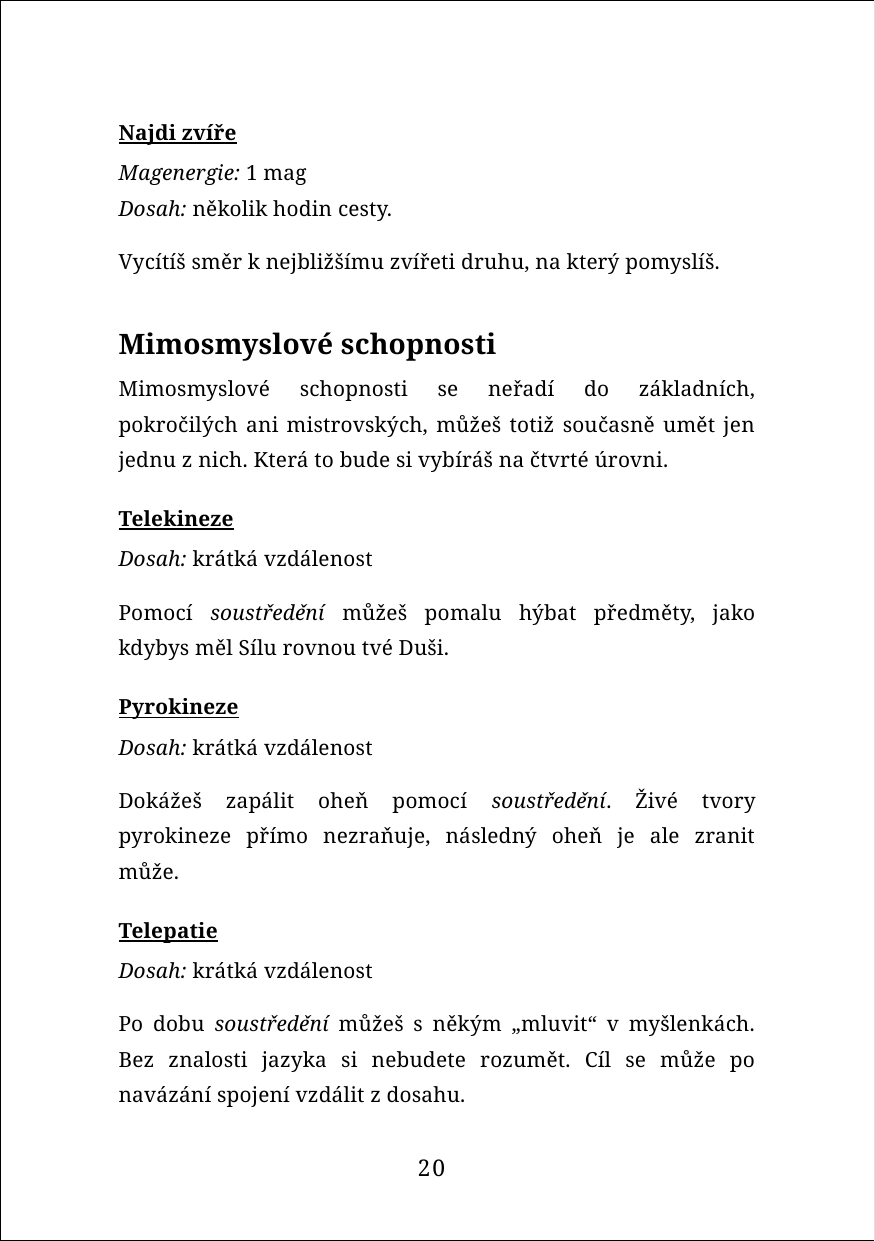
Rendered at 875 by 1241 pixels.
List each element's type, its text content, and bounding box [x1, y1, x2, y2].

text Dosah: krátká vzdálenost [118, 956, 756, 985]
subtitle Mimosmyslové schopnosti [118, 324, 756, 362]
text Pomocí soustředění můžeš pomalu hýbat předměty, jako kdybys měl Sílu rovnou tvé Duši. [118, 598, 756, 662]
subtitle Telekineze [118, 504, 756, 533]
text Po dobu soustředění můžeš s někým „mluvit“ v myšlenkách. Bez znalosti jazyka si nebudete rozumět. Cíl se může po navázání spojení vzdálit z dosahu. [118, 1009, 756, 1109]
subtitle Telepatie [118, 916, 756, 944]
text Dokážeš zapálit oheň pomocí soustředění. Živé tvory pyrokineze přímo nezraňuje, následný oheň je ale zranit může. [118, 786, 756, 885]
text Dosah: krátká vzdálenost [118, 544, 756, 573]
text Magenergie: 1 mag Dosah: několik hodin cesty. [118, 158, 756, 222]
subtitle Najdi zvíře [118, 118, 756, 147]
text Vycítíš směr k nejbližšímu zvířeti druhu, na který pomyslíš. [118, 247, 756, 276]
text Mimosmyslové schopnosti se neřadí do základních, pokročilých ani mistrovských, můžeš totiž současně umět jen jednu z nich. Která to bude si vybíráš na čtvrté úrovni. [118, 374, 756, 474]
text Dosah: krátká vzdálenost [118, 733, 756, 761]
subtitle Pyrokineze [118, 692, 756, 721]
